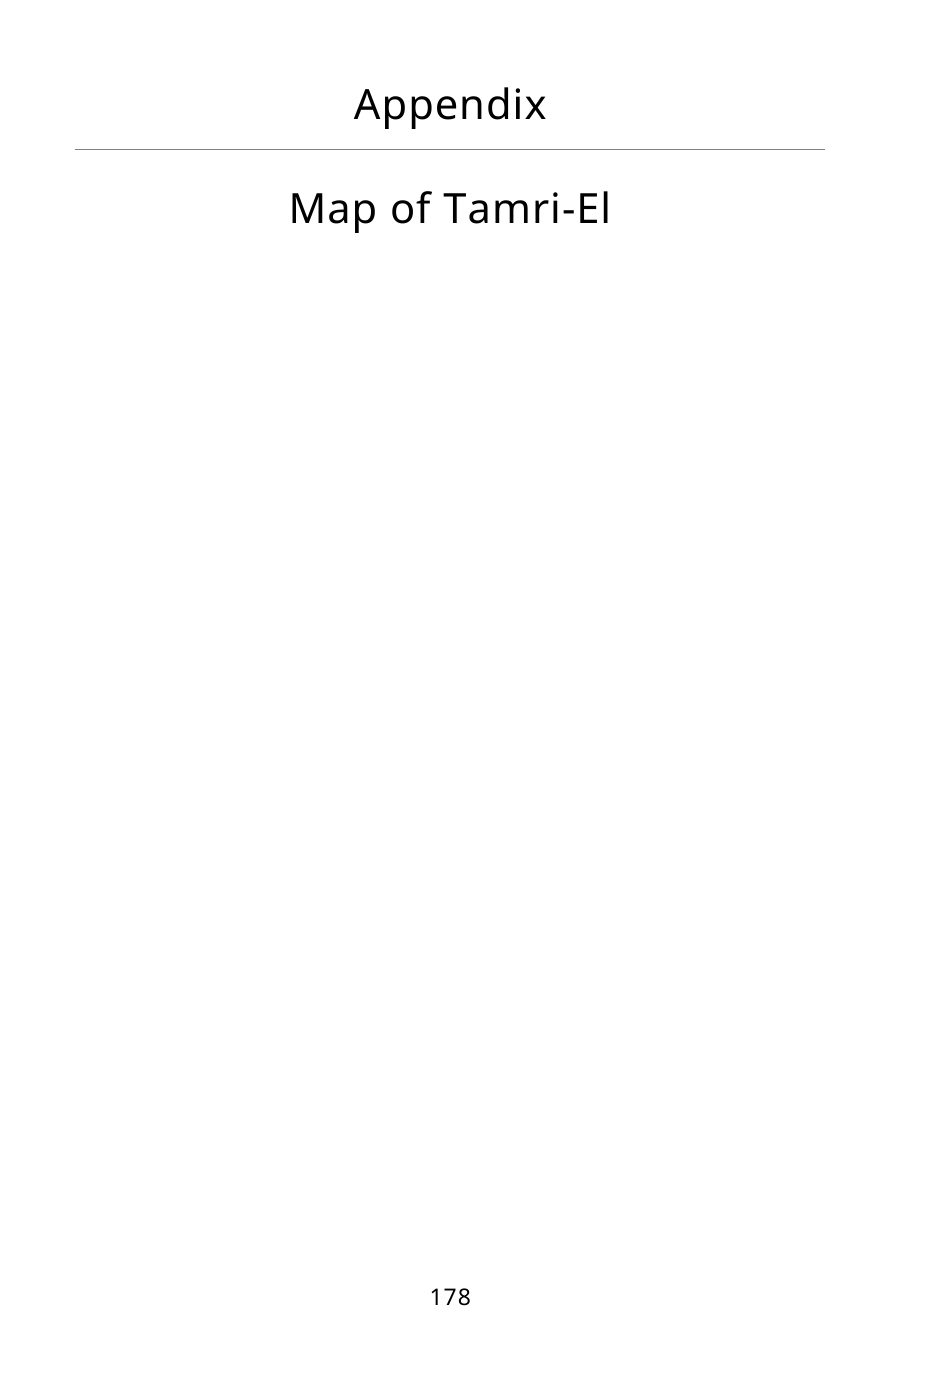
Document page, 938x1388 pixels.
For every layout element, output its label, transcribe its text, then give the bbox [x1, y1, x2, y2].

text Map of Tamri-El [75, 179, 825, 236]
text Appendix [75, 75, 825, 132]
